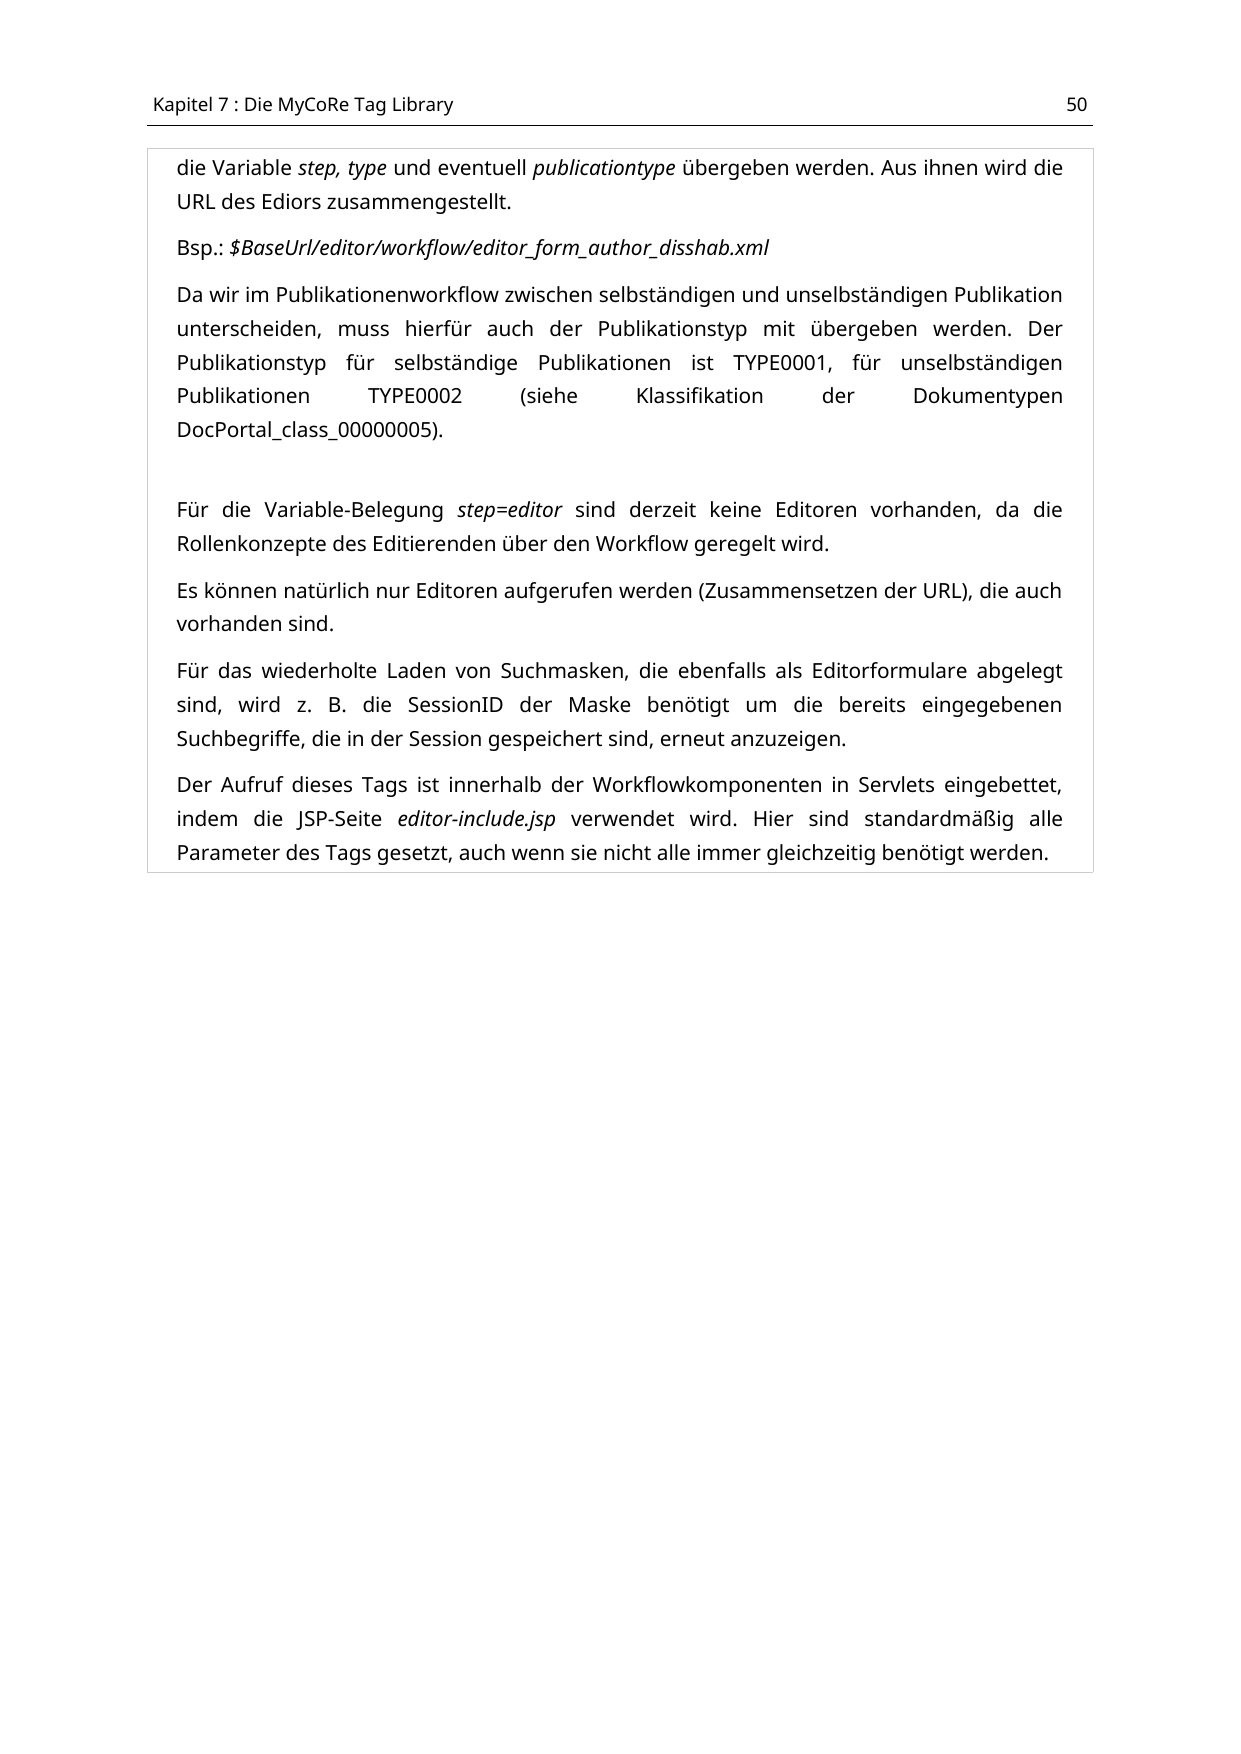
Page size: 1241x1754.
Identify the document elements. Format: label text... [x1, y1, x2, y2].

table_cell die Variable step, type und eventuell publicationtype übergeben werden. Aus ihnen wird die URL des Ediors zusammengestellt. Bsp.: $BaseUrl/editor/workflow/editor_form_author_disshab.xml Da wir im Publikationenworkflow zwischen selbständigen und unselbständigen Publikation unterscheiden, muss hierfür auch der Publikationstyp mit übergeben werden. Der Publikationstyp für selbständige Publikationen ist TYPE0001, für unselbständigen Publikationen TYPE0002 (siehe Klassifikation der Dokumentypen DocPortal_class_00000005). Für die Variable-Belegung step=editor sind derzeit keine Editoren vorhanden, da die Rollenkonzepte des Editierenden über den Workflow geregelt wird. Es können natürlich nur Editoren aufgerufen werden (Zusammensetzen der URL), die auch vorhanden sind. Für das wiederholte Laden von Suchmasken, die ebenfalls als Editorformulare abgelegt sind, wird z. B. die SessionID der Maske benötigt um die bereits eingegebenen Suchbegriffe, die in der Session gespeichert sind, erneut anzuzeigen. Der Aufruf dieses Tags ist innerhalb der Workflowkomponenten in Servlets eingebettet, indem die JSP-Seite editor-include.jsp verwendet wird. Hier sind standardmäßig alle Parameter des Tags gesetzt, auch wenn sie nicht alle immer gleichzeitig benötigt werden. [148, 149, 1093, 872]
